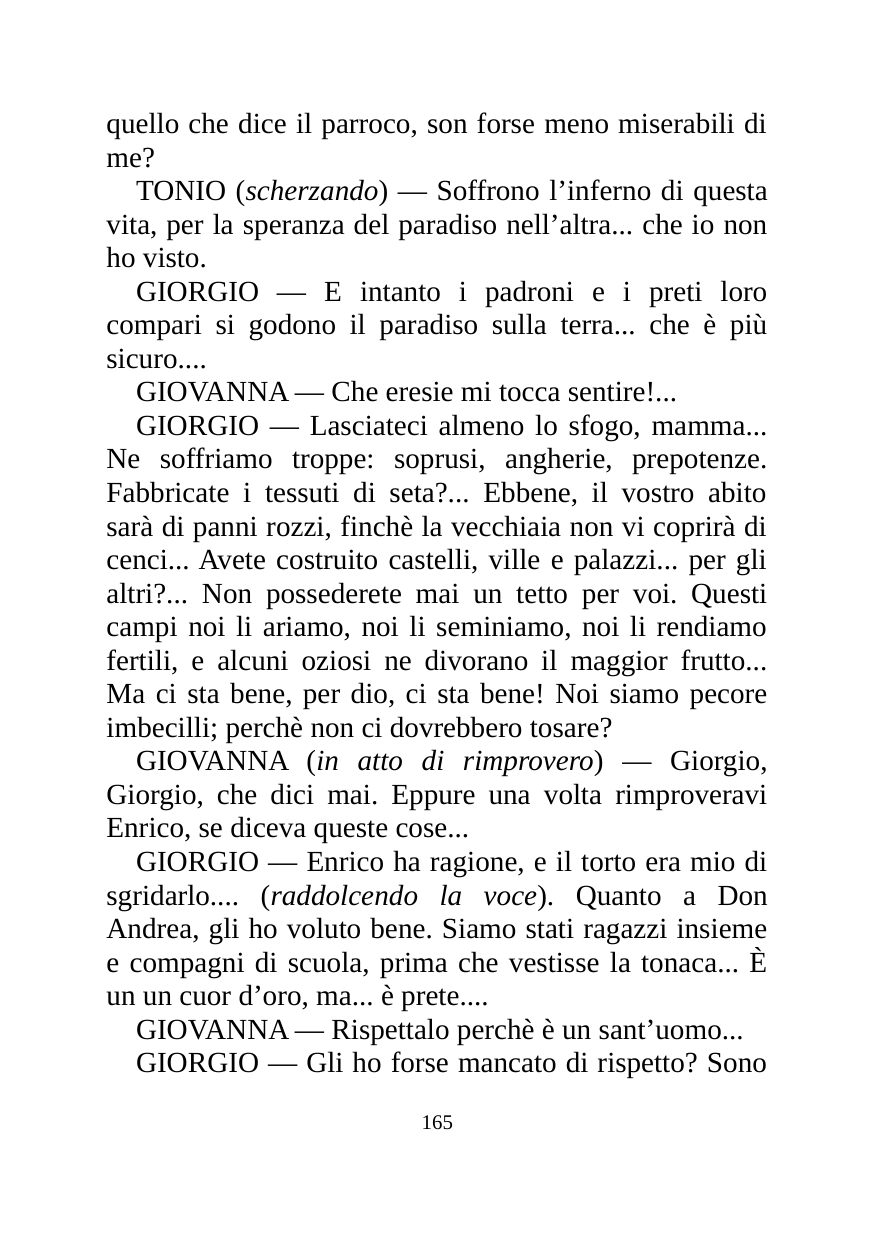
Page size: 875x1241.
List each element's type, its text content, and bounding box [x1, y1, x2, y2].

text GIOVANNA (in atto di rimprovero) — Giorgio, Giorgio, che dici mai. Eppure una volta rimproveravi Enrico, se diceva queste cose... [106, 743, 768, 844]
text GIORGIO — Lasciateci almeno lo sfogo, mamma... Ne soffriamo troppe: soprusi, angherie, prepotenze. Fabbricate i tessuti di seta?... Ebbene, il vostro abito sarà di panni rozzi, finchè la vecchiaia non vi coprirà di cenci... Avete costruito castelli, ville e palazzi... per gli altri?... Non possederete mai un tetto per voi. Questi campi noi li ariamo, noi li seminiamo, noi li rendiamo fertili, e alcuni oziosi ne divorano il maggior frutto... Ma ci sta bene, per dio, ci sta bene! Noi siamo pecore imbecilli; perchè non ci dovrebbero tosare? [106, 408, 768, 743]
text GIORGIO — E intanto i padroni e i preti loro compari si godono il paradiso sulla terra... che è più sicuro.... [106, 274, 768, 374]
text TONIO (scherzando) — Soffrono l’inferno di questa vita, per la speranza del paradiso nell’altra... che io non ho visto. [106, 173, 768, 274]
text GIORGIO — Enrico ha ragione, e il torto era mio di sgridarlo.... (raddolcendo la voce). Quanto a Don Andrea, gli ho voluto bene. Siamo stati ragazzi insieme e compagni di scuola, prima che vestisse la tonaca... È un un cuor d’oro, ma... è prete.... [106, 844, 768, 1012]
text GIOVANNA — Che eresie mi tocca sentire!... [106, 374, 768, 408]
text quello che dice il parroco, son forse meno miserabili di me? [106, 106, 768, 173]
text GIOVANNA — Rispettalo perchè è un sant’uomo... [106, 1012, 768, 1045]
text GIORGIO — Gli ho forse mancato di rispetto? Sono [106, 1045, 768, 1079]
